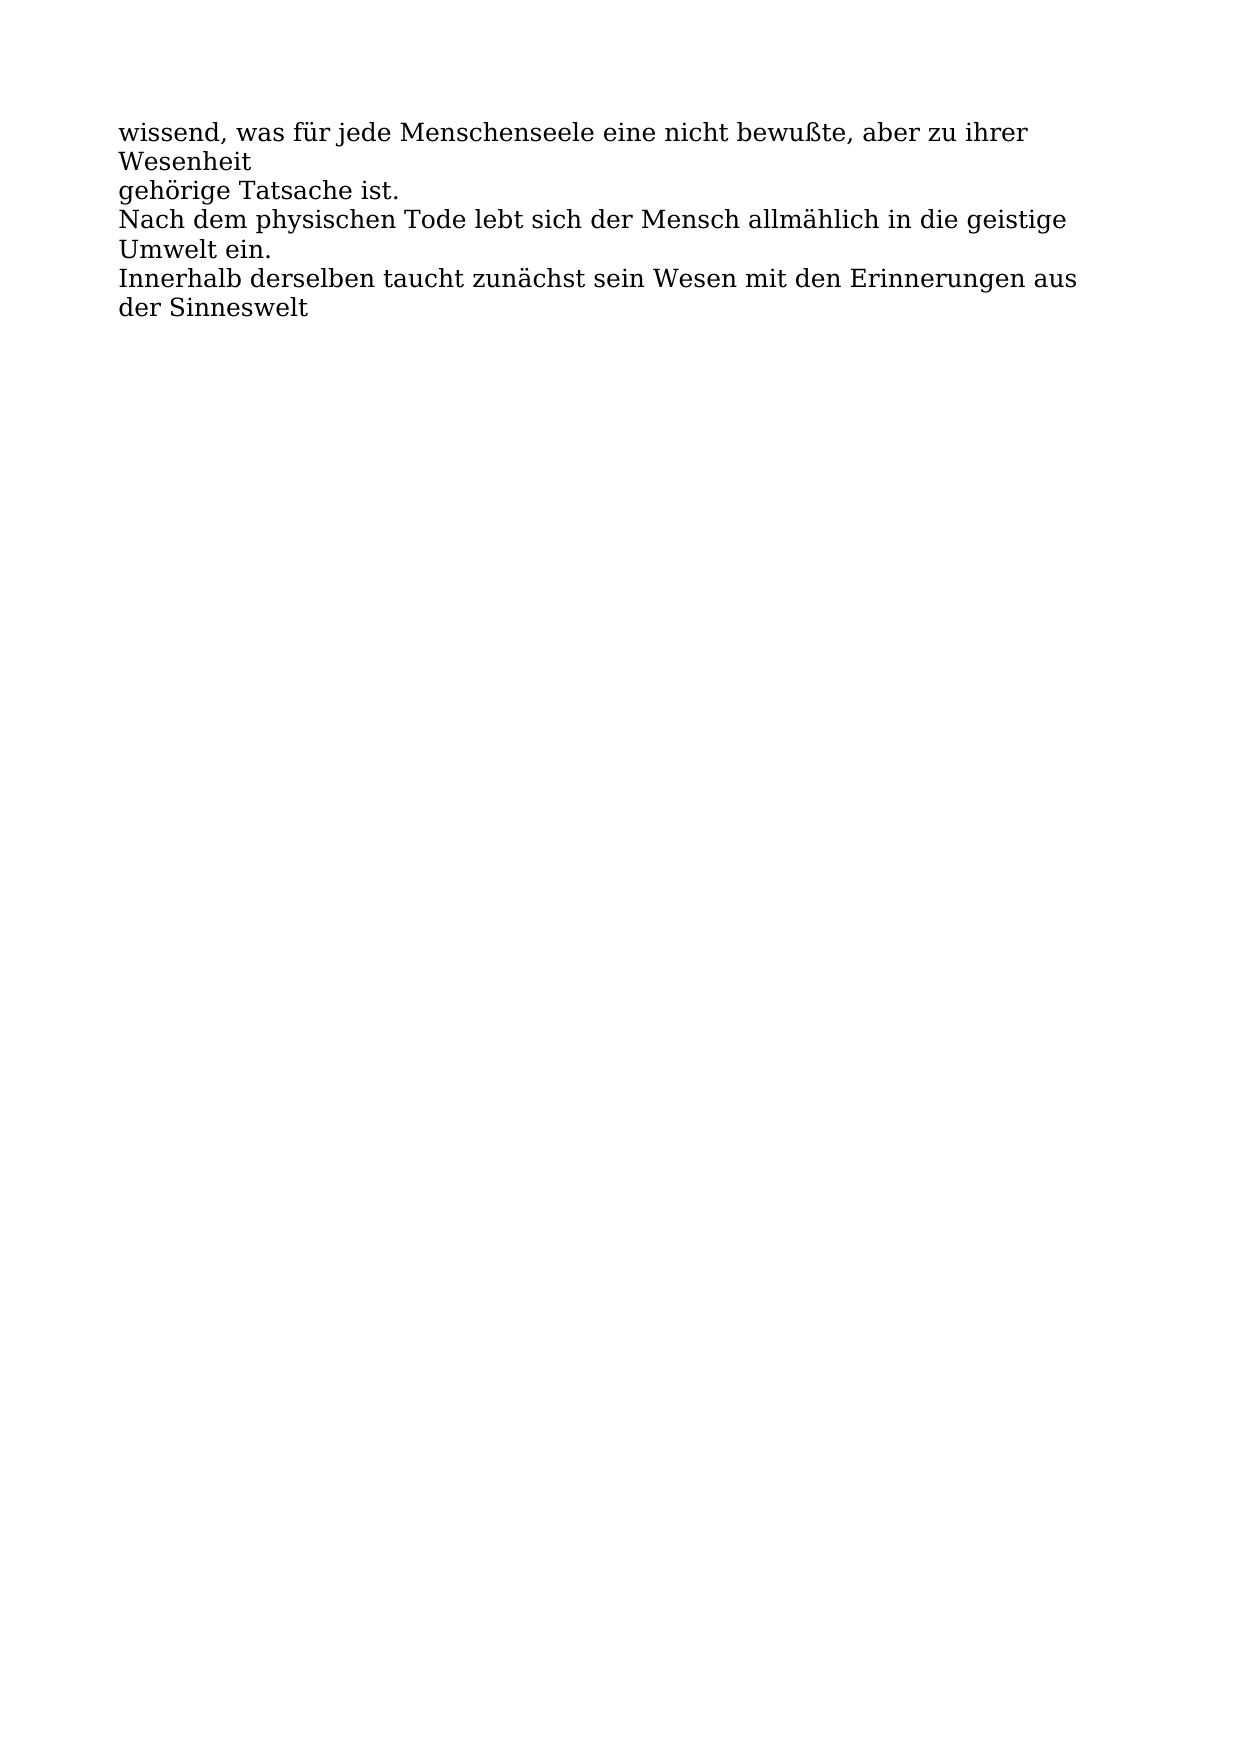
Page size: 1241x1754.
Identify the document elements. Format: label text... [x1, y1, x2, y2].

text gehörige Tatsache ist. [118, 176, 1122, 206]
text wissend, was für jede Menschenseele eine nicht bewußte, aber zu ihrer Wesenheit [118, 118, 1122, 176]
text Innerhalb derselben taucht zunächst sein Wesen mit den Erinnerungen aus der Sinneswelt [118, 264, 1122, 322]
text Nach dem physischen Tode lebt sich der Mensch allmählich in die geistige Umwelt ein. [118, 206, 1122, 264]
